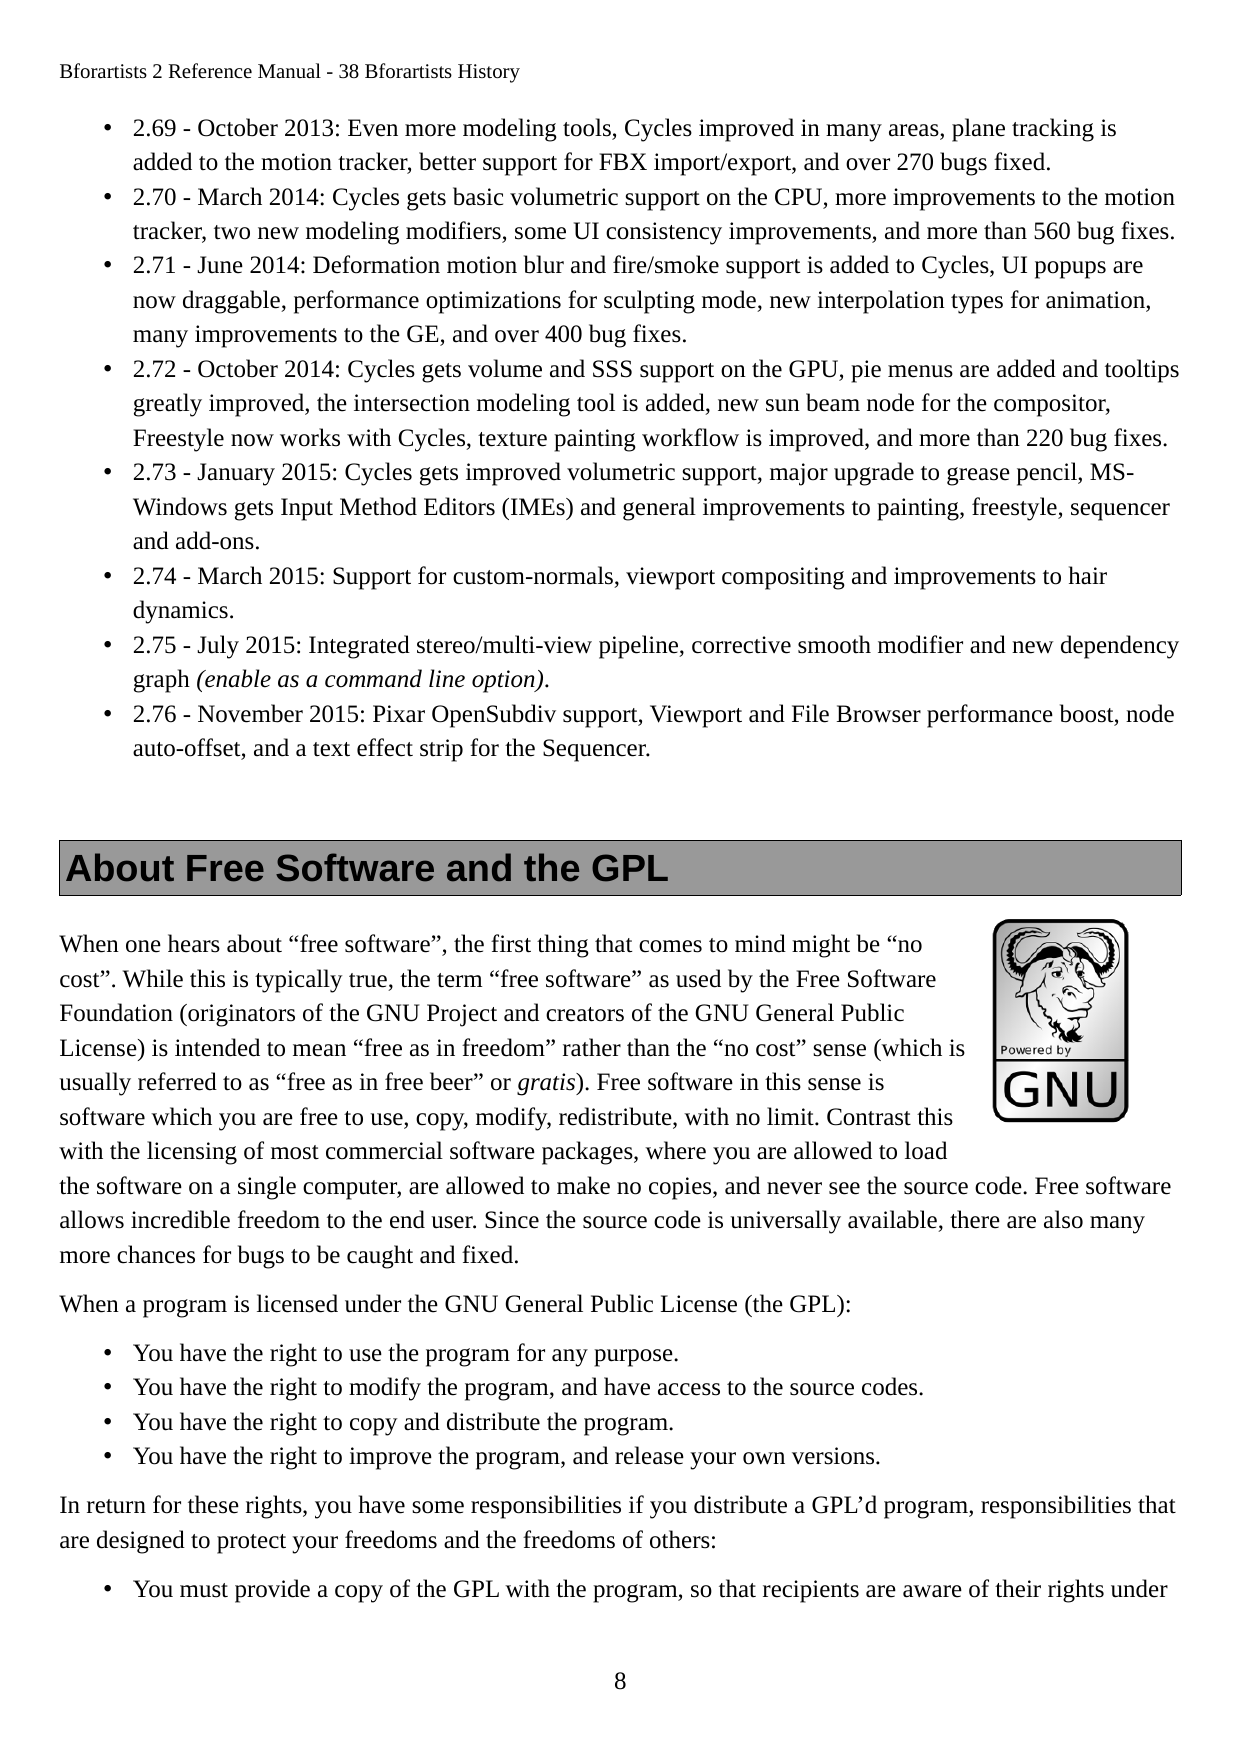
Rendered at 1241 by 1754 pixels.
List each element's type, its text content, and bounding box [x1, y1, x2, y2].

list 2.73 - January 2015: Cycles gets improved volumetric support, major upgrade to grease pencil, MS-Windows gets Input Method Editors (IMEs) and general improvements to painting, freestyle, sequencer and add-ons. [103, 457, 1181, 555]
text When one hears about “free software”, the first thing that comes to mind might be “no cost”. While this is typically true, the term “free software” as used by the Free Software Foundation (originators of the GNU Project and creators of the GNU General Public License) is intended to mean “free as in freedom” rather than the “no cost” sense (which is usually referred to as “free as in free beer” or gratis). Free software in this sense is software which you are free to use, copy, modify, redistribute, with no limit. Contrast this with the licensing of most commercial software packages, where you are allowed to load the software on a single computer, are allowed to make no copies, and never see the source code. Free software allows incredible freedom to the end user. Since the source code is universally available, there are also many more chances for bugs to be caught and fixed. [59, 929, 1181, 1269]
list 2.76 - November 2015: Pixar OpenSubdiv support, Viewport and File Browser performance boost, node auto-offset, and a text effect strip for the Sequencer. [103, 699, 1181, 762]
picture [984, 912, 1135, 1128]
list You have the right to copy and distribute the program. [103, 1407, 1181, 1436]
list 2.69 - October 2013: Even more modeling tools, Cycles improved in many areas, plane tracking is added to the motion tracker, better support for FBX import/export, and over 270 bugs fixed. [103, 113, 1181, 176]
list 2.72 - October 2014: Cycles gets volume and SSS support on the GPU, pie menus are added and tooltips greatly improved, the intersection modeling tool is added, new sun beam node for the compositor, Freestyle now works with Cycles, texture painting workflow is improved, and more than 220 bug fixes. [103, 354, 1181, 452]
list You have the right to modify the program, and have access to the source codes. [103, 1372, 1181, 1401]
list You have the right to use the program for any purpose. [103, 1338, 1181, 1367]
text In return for these rights, you have some responsibilities if you distribute a GPL’d program, responsibilities that are designed to protect your freedoms and the freedoms of others: [59, 1491, 1181, 1554]
list You must provide a copy of the GPL with the program, so that recipients are aware of their rights under [103, 1574, 1181, 1603]
text When a program is licensed under the GNU General Public License (the GPL): [59, 1289, 1181, 1318]
table_header About Free Software and the GPL [60, 841, 1181, 895]
list 2.74 - March 2015: Support for custom-normals, viewport compositing and improvements to hair dynamics. [103, 561, 1181, 624]
list You have the right to improve the program, and release your own versions. [103, 1441, 1181, 1470]
list 2.70 - March 2014: Cycles gets basic volumetric support on the CPU, more improvements to the motion tracker, two new modeling modifiers, some UI consistency improvements, and more than 560 bug fixes. [103, 182, 1181, 245]
list 2.71 - June 2014: Deformation motion blur and fire/smoke support is added to Cycles, UI popups are now draggable, performance optimizations for sculpting mode, new interpolation types for animation, many improvements to the GE, and over 400 bug fixes. [103, 251, 1181, 348]
list 2.75 - July 2015: Integrated stereo/multi-view pipeline, corrective smooth modifier and new dependency graph (enable as a command line option). [103, 630, 1181, 693]
